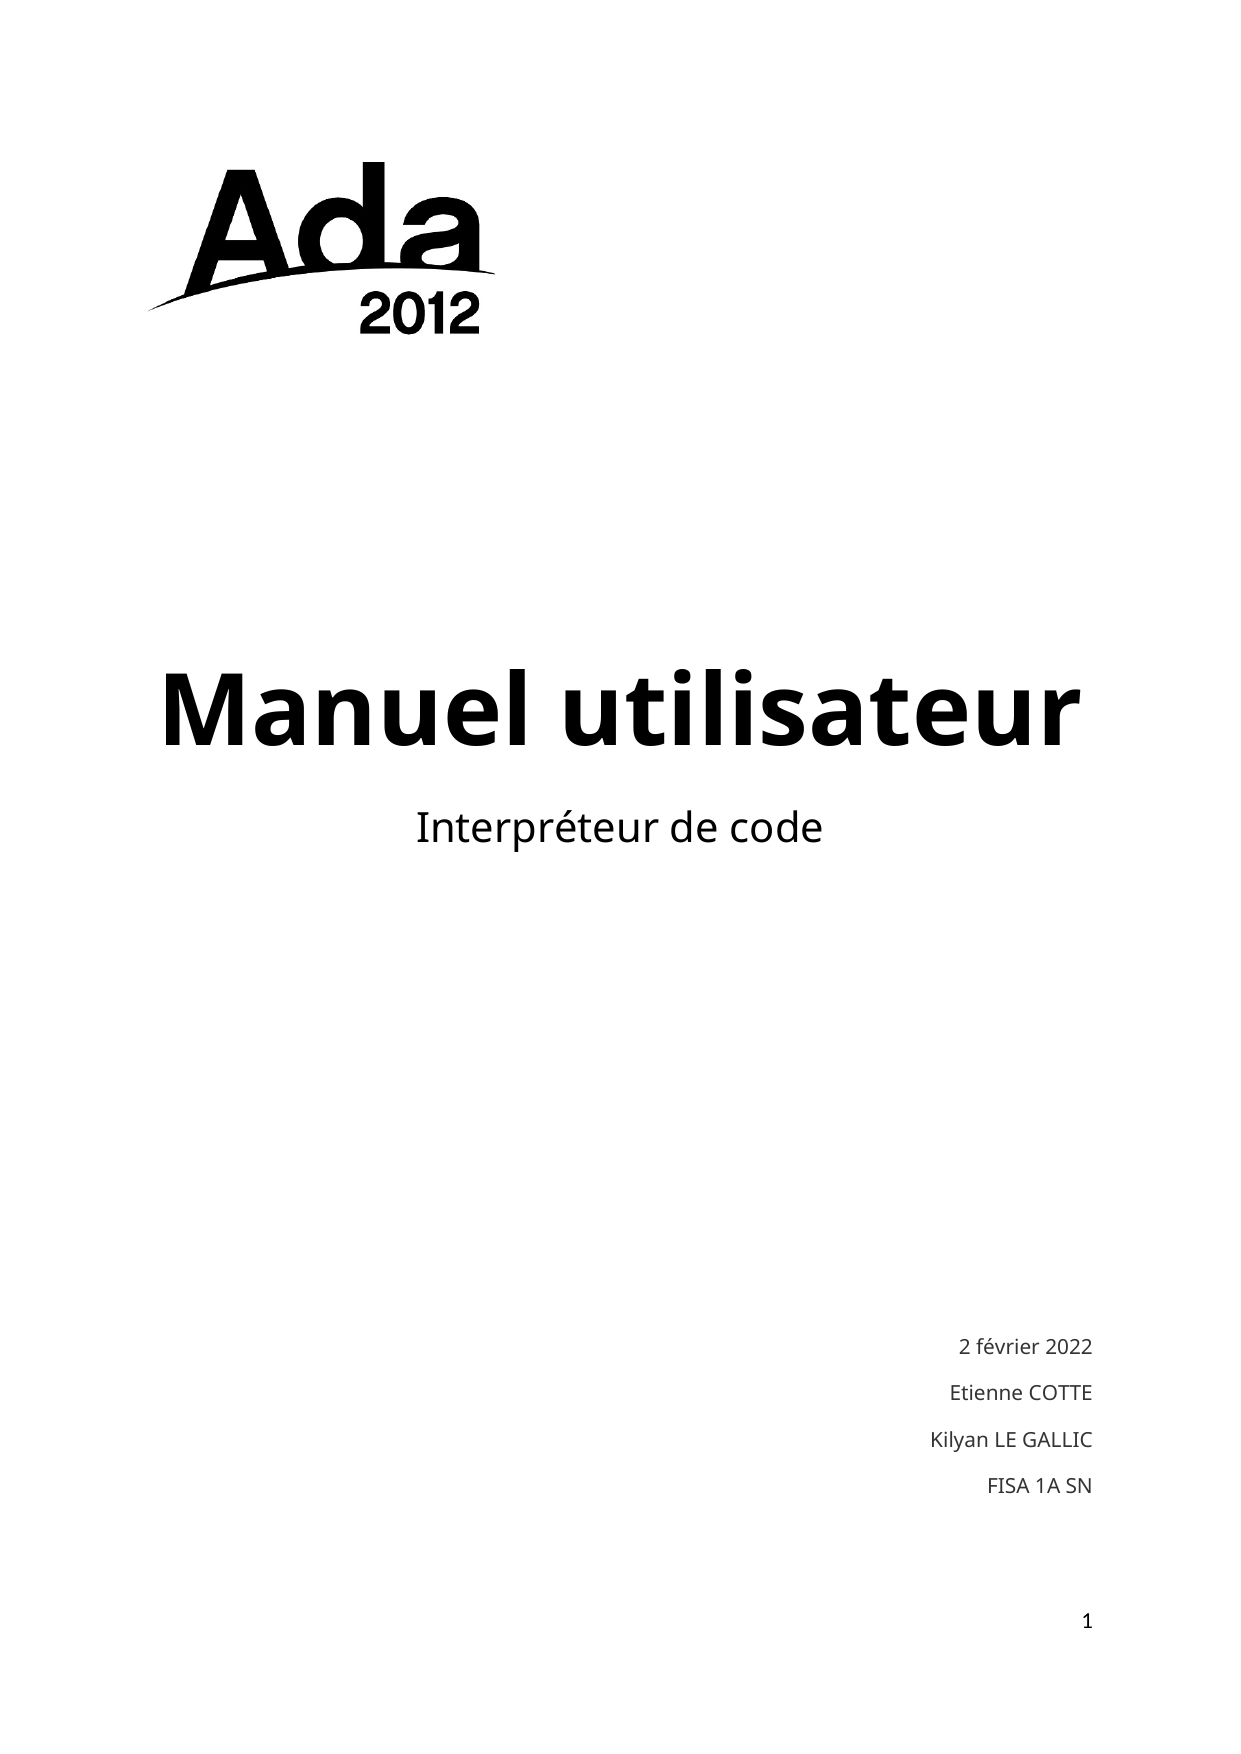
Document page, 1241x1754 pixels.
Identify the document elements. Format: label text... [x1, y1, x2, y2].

text Kilyan LE GALLIC [221, 1425, 1093, 1453]
text Interpréteur de code [148, 798, 1093, 855]
text Etienne COTTE [148, 1378, 1093, 1407]
text 2 février 2022 [148, 1332, 1093, 1360]
text Manuel utilisateur [148, 638, 1093, 775]
text FISA 1A SN [221, 1471, 1093, 1500]
